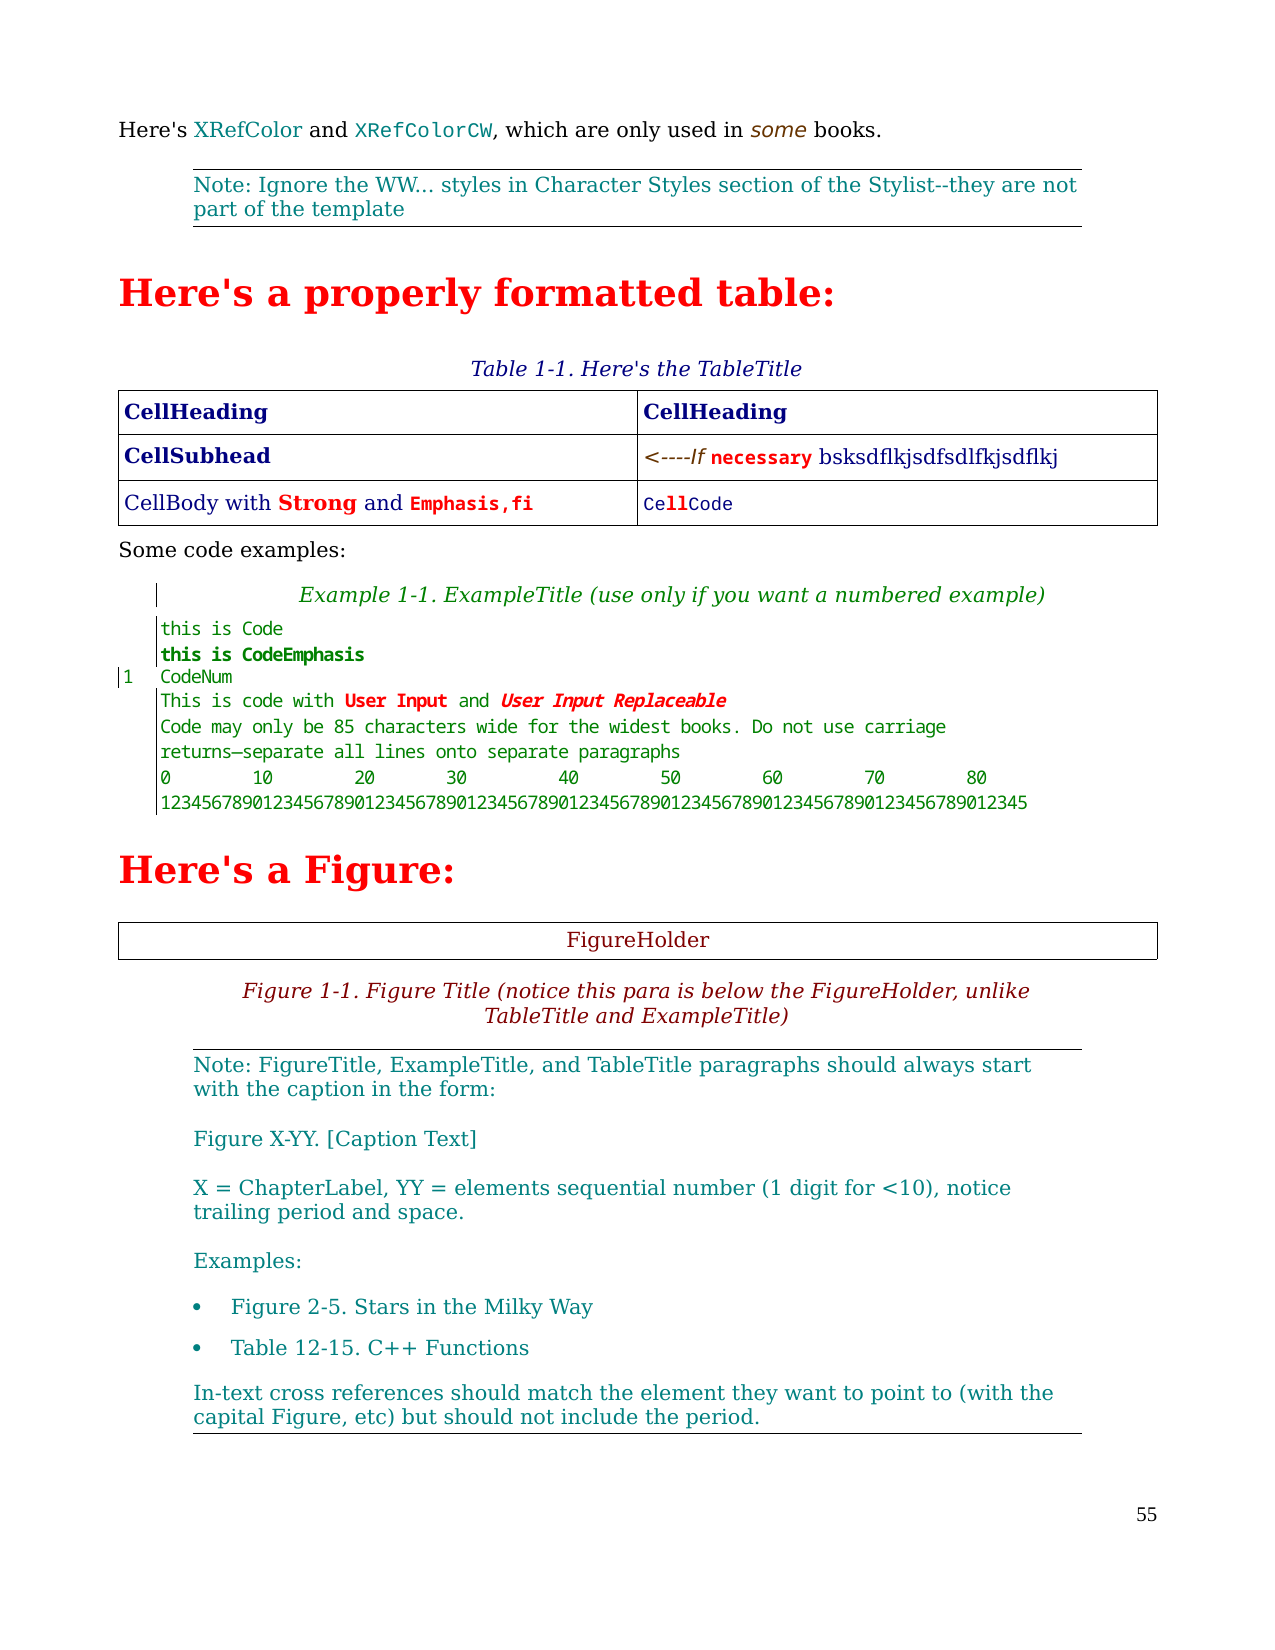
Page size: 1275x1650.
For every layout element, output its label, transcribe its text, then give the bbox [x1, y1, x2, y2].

list Figure 2-5. Stars in the Milky Way [193, 1290, 1082, 1319]
text 0 10 20 30 40 50 60 70 80 [157, 764, 1176, 790]
text Here's XRefColor and XRefColorCW, which are only used in some books. [118, 118, 1157, 144]
text Some code examples: [118, 538, 1157, 562]
list CodeNum [119, 667, 1275, 688]
text X = ChapterLabel, YY = elements sequential number (1 digit for <10), notice trailing period and space. [193, 1172, 1082, 1224]
table_cell CellBody with Strong and Emphasis,fi [119, 481, 637, 525]
table_header CellHeading [119, 391, 637, 434]
text FigureHolder [119, 923, 1157, 959]
table_cell CellCode [638, 481, 1157, 525]
text returns—separate all lines onto separate paragraphs [157, 739, 1176, 764]
list Table 12-15. C++ Functions [193, 1331, 1082, 1360]
text Note: Ignore the WW... styles in Character Styles section of the Stylist--they are not part of the template [193, 170, 1082, 226]
table_cell <----If necessary bsksdflkjsdfsdlfkjsdflkj [638, 435, 1157, 480]
text Code may only be 85 characters wide for the widest books. Do not use carriage [157, 713, 1176, 739]
table_cell CellSubhead [119, 435, 637, 480]
text In-text cross references should match the element they want to point to (with the capital Figure, etc) but should not include the period. [193, 1376, 1082, 1433]
text Here's a Figure: [118, 848, 1157, 893]
text Note: FigureTitle, ExampleTitle, and TableTitle paragraphs should always start with the caption in the form: [193, 1050, 1082, 1102]
text Figure X-YY. [Caption Text] [193, 1122, 1082, 1151]
title Table 1-1. Here's the TableTitle [193, 357, 1082, 382]
text 1234567890123456789012345678901234567890123456789012345678901234567890123456789012345 [157, 790, 1176, 815]
text this is Code [157, 616, 1176, 641]
text Here's a properly formatted table: [118, 272, 1157, 316]
text This is code with User Input and User Input Replaceable [157, 688, 1275, 713]
title Example 1-1. ExampleTitle (use only if you want a numbered example) [157, 583, 1187, 607]
text this is CodeEmphasis [157, 641, 1176, 667]
table_header CellHeading [638, 391, 1157, 434]
title Figure 1-1. Figure Title (notice this para is below the FigureHolder, unlike TableTitle and ExampleTitle) [193, 979, 1082, 1028]
text Examples: [193, 1245, 1082, 1274]
